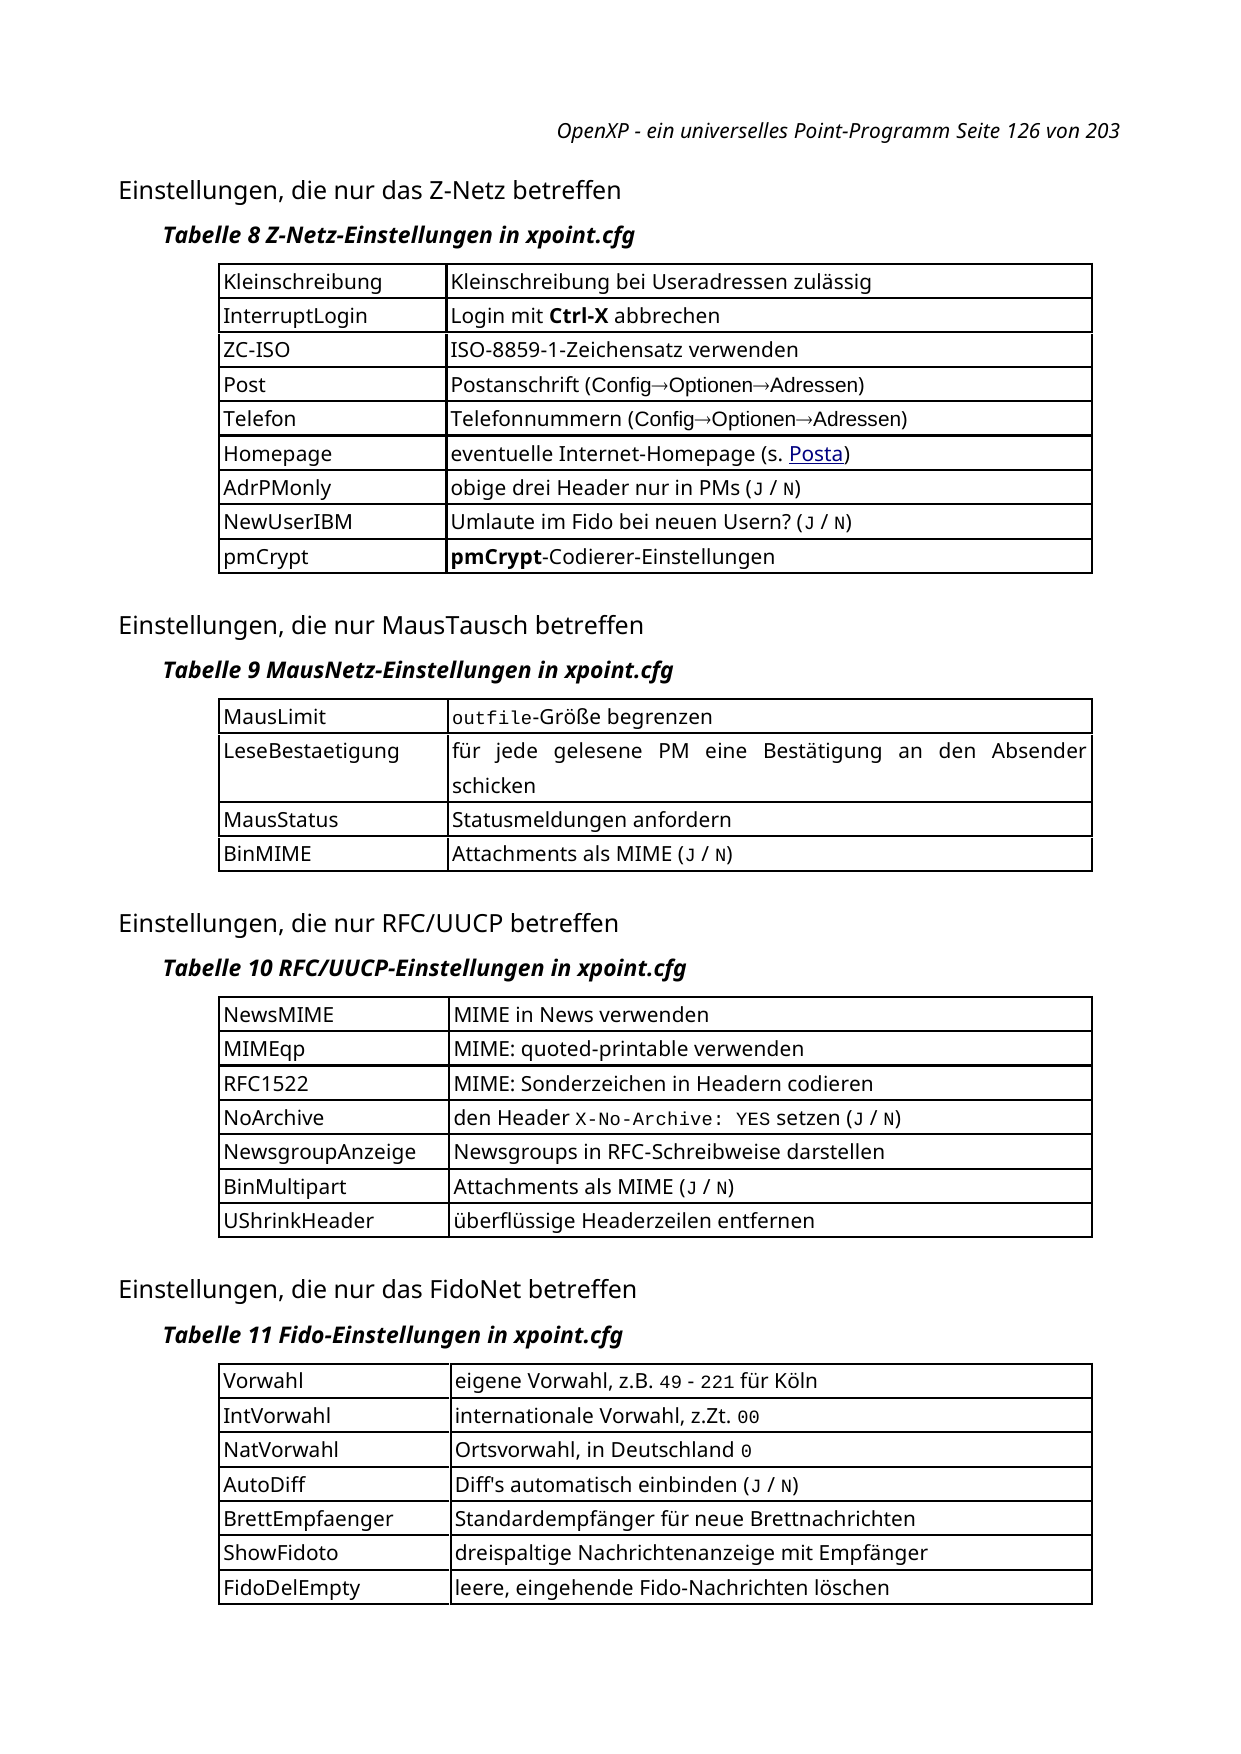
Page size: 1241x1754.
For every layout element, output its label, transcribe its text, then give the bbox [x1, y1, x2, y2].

table_cell BinMultipart [220, 1170, 448, 1202]
subtitle Einstellungen, die nur MausTausch betreffen [118, 608, 1122, 642]
table_cell MIME: quoted-printable verwenden [450, 1032, 1091, 1064]
table_header MausLimit [220, 700, 447, 732]
table_cell ZC-ISO [220, 334, 445, 366]
table_cell NewUserIBM [220, 505, 445, 538]
table_cell überflüssige Headerzeilen entfernen [450, 1204, 1091, 1236]
table_header NewsMIME [220, 998, 448, 1030]
table_cell Ortsvorwahl, in Deutschland 0 [452, 1433, 1091, 1466]
table_cell BinMIME [220, 838, 447, 870]
text Tabelle 11 Fido-Einstellungen in xpoint.cfg [162, 1319, 1122, 1350]
table_cell Attachments als MIME (J / N) [449, 838, 1091, 870]
table_cell NoArchive [220, 1101, 448, 1133]
table_cell LeseBestaetigung [220, 735, 447, 801]
table_cell FidoDelEmpty [220, 1571, 449, 1603]
table_cell Postanschrift (Config®Optionen®Adressen) [448, 368, 1091, 400]
table_cell Standardempfänger für neue Brettnachrichten [452, 1502, 1091, 1534]
table_cell Homepage [220, 437, 445, 469]
table_header MIME in News verwenden [450, 998, 1091, 1030]
table_cell obige drei Header nur in PMs (J / N) [448, 471, 1091, 503]
table_cell NewsgroupAnzeige [220, 1135, 448, 1168]
table_cell pmCrypt-Codierer-Einstellungen [448, 540, 1091, 572]
table_cell MIMEqp [220, 1032, 448, 1064]
table_header Kleinschreibung bei Useradressen zulässig [448, 265, 1091, 297]
subtitle Einstellungen, die nur das Z-Netz betreffen [118, 173, 1122, 207]
table_cell ISO-8859-1-Zeichensatz verwenden [448, 334, 1091, 366]
table_cell dreispaltige Nachrichtenanzeige mit Empfänger [452, 1536, 1091, 1569]
table_cell AutoDiff [220, 1468, 449, 1500]
table_cell Telefon [220, 402, 445, 434]
subtitle Einstellungen, die nur RFC/UUCP betreffen [118, 906, 1122, 940]
text Tabelle 9 MausNetz-Einstellungen in xpoint.cfg [162, 654, 1122, 686]
table_header outfile-Größe begrenzen [449, 700, 1091, 732]
table_cell Login mit Ctrl-X abbrechen [448, 299, 1091, 331]
table_header eigene Vorwahl, z.B. 49 - 221 für Köln [452, 1365, 1091, 1397]
table_cell internationale Vorwahl, z.Zt. 00 [452, 1399, 1091, 1431]
table_cell NatVorwahl [220, 1433, 449, 1466]
table_cell MausStatus [220, 803, 447, 835]
table_cell ShowFidoto [220, 1536, 449, 1569]
table_header Vorwahl [220, 1365, 449, 1397]
table_cell Diff's automatisch einbinden (J / N) [452, 1468, 1091, 1500]
table_cell Umlaute im Fido bei neuen Usern? (J / N) [448, 505, 1091, 538]
table_cell Newsgroups in RFC-Schreibweise darstellen [450, 1135, 1091, 1168]
table_cell pmCrypt [220, 540, 445, 572]
table_cell für jede gelesene PM eine Bestätigung an den Absender schicken [449, 735, 1091, 801]
table_cell IntVorwahl [220, 1399, 449, 1431]
table_cell leere, eingehende Fido-Nachrichten löschen [452, 1571, 1091, 1603]
text Tabelle 8 Z-Netz-Einstellungen in xpoint.cfg [162, 219, 1122, 250]
table_cell Post [220, 368, 445, 400]
table_cell Attachments als MIME (J / N) [450, 1170, 1091, 1202]
table_cell Statusmeldungen anfordern [449, 803, 1091, 835]
text Tabelle 10 RFC/UUCP-Einstellungen in xpoint.cfg [162, 952, 1122, 983]
table_cell eventuelle Internet-Homepage (s. Posta) [448, 437, 1091, 469]
table_cell AdrPMonly [220, 471, 445, 503]
table_cell MIME: Sonderzeichen in Headern codieren [450, 1067, 1091, 1099]
table_cell InterruptLogin [220, 299, 445, 331]
table_cell BrettEmpfaenger [220, 1502, 449, 1534]
table_cell den Header X-No-Archive: YES setzen (J / N) [450, 1101, 1091, 1133]
table_cell Telefonnummern (Config®Optionen®Adressen) [448, 402, 1091, 434]
table_cell UShrinkHeader [220, 1204, 448, 1236]
table_header Kleinschreibung [220, 265, 445, 297]
subtitle Einstellungen, die nur das FidoNet betreffen [118, 1272, 1122, 1306]
table_cell RFC1522 [220, 1067, 448, 1099]
